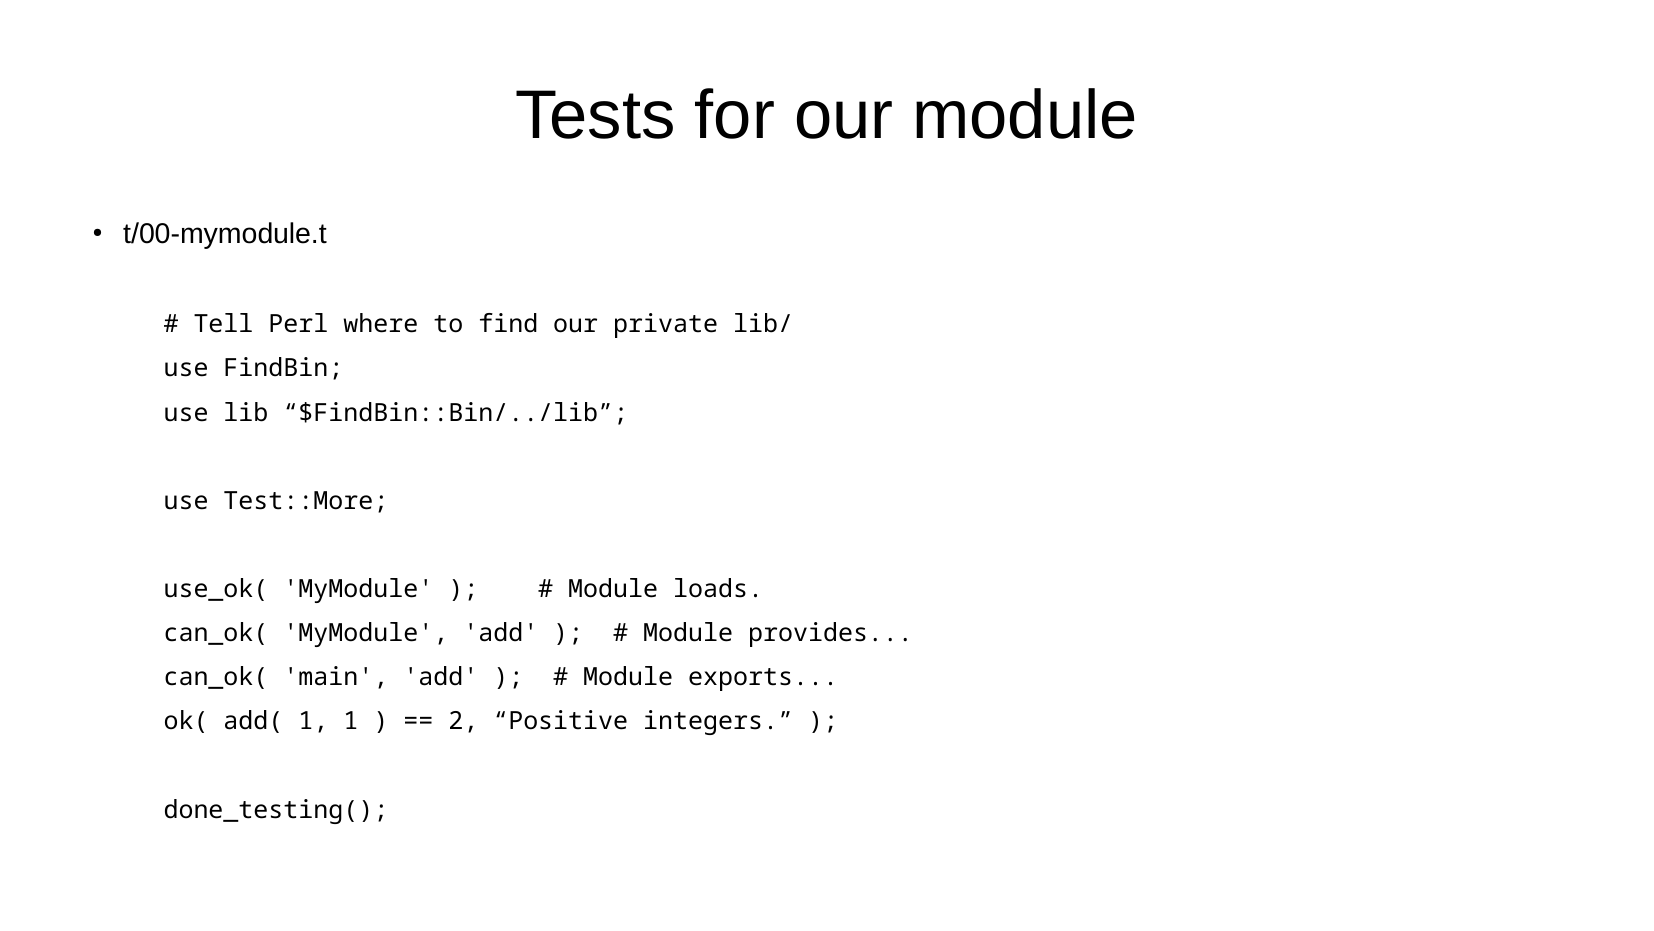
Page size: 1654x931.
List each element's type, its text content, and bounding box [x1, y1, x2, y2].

list t/00-mymodule.t # Tell Perl where to find our private lib/ use FindBin; use lib “$FindBin::Bin/../lib”; use Test::More; use_ok( 'MyModule' ); # Module loads. can_ok( 'MyModule', 'add' ); # Module provides... can_ok( 'main', 'add' ); # Module exports... ok( add( 1, 1 ) == 2, “Positive integers.” ); done_testing(); [82, 217, 1571, 833]
title Tests for our module [82, 37, 1571, 193]
